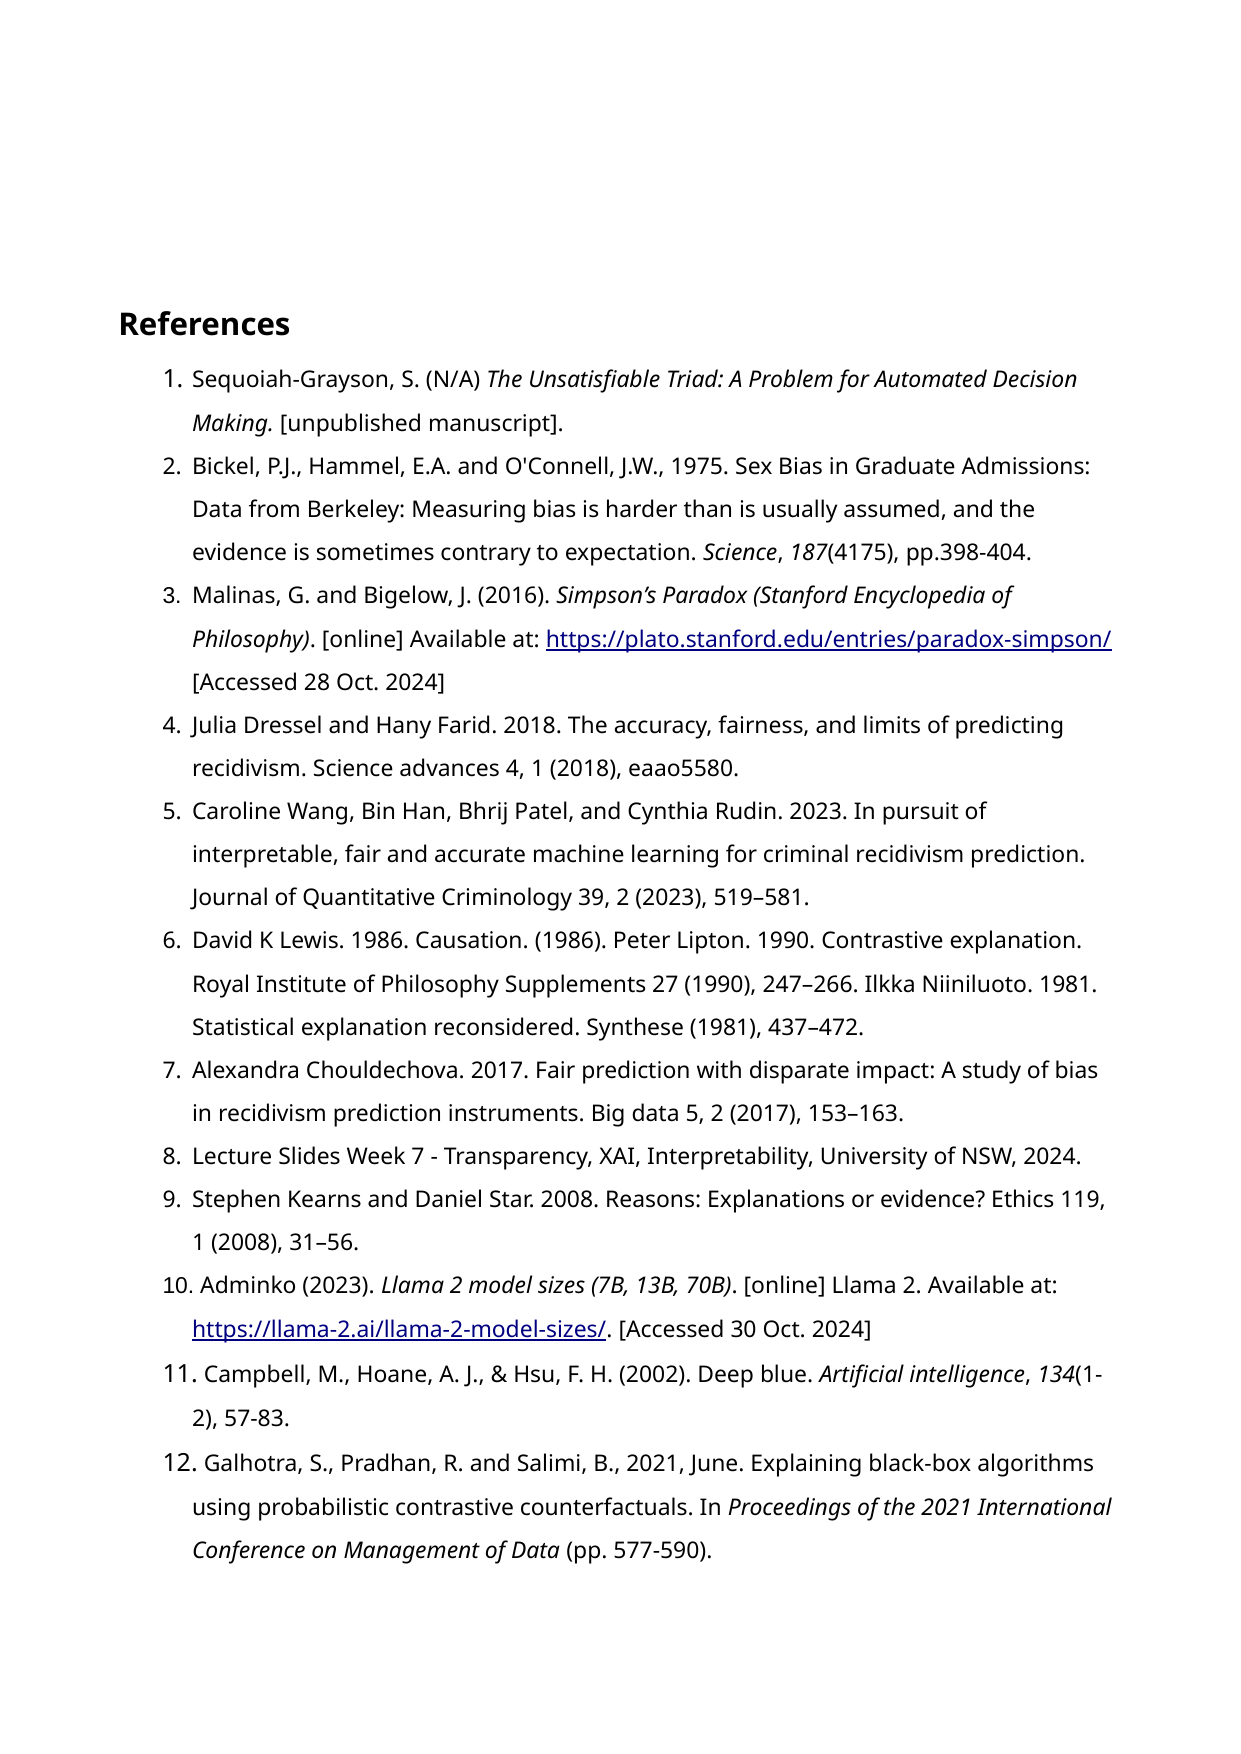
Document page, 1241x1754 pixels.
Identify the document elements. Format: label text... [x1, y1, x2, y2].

text References [118, 302, 1122, 345]
list Stephen Kearns and Daniel Star. 2008. Reasons: Explanations or evidence? Ethics 119, 1 (2008), 31–56. [162, 1183, 1122, 1257]
list Adminko (2023). Llama 2 model sizes (7B, 13B, 70B). [online] Llama 2. Available at: https://llama-2.ai/llama-2-model-sizes/. [Accessed 30 Oct. 2024] [162, 1269, 1122, 1344]
list Julia Dressel and Hany Farid. 2018. The accuracy, fairness, and limits of predicting recidivism. Science advances 4, 1 (2018), eaao5580. [162, 709, 1122, 783]
list Lecture Slides Week 7 - Transparency, XAI, Interpretability, University of NSW, 2024. [162, 1140, 1122, 1171]
list Caroline Wang, Bin Han, Bhrij Patel, and Cynthia Rudin. 2023. In pursuit of interpretable, fair and accurate machine learning for criminal recidivism prediction. Journal of Quantitative Criminology 39, 2 (2023), 519–581. [162, 795, 1122, 912]
list Bickel, P.J., Hammel, E.A. and O'Connell, J.W., 1975. Sex Bias in Graduate Admissions: Data from Berkeley: Measuring bias is harder than is usually assumed, and the evidence is sometimes contrary to expectation. Science, 187(4175), pp.398-404. [162, 450, 1122, 567]
list Malinas, G. and Bigelow, J. (2016). Simpson’s Paradox (Stanford Encyclopedia of Philosophy). [online] Available at: https://plato.stanford.edu/entries/paradox-simpson/ [Accessed 28 Oct. 2024] [162, 579, 1122, 697]
list Galhotra, S., Pradhan, R. and Salimi, B., 2021, June. Explaining black-box algorithms using probabilistic contrastive counterfactuals. In Proceedings of the 2021 International Conference on Management of Data (pp. 577-590). [162, 1445, 1122, 1565]
list Alexandra Chouldechova. 2017. Fair prediction with disparate impact: A study of bias in recidivism prediction instruments. Big data 5, 2 (2017), 153–163. [162, 1054, 1122, 1128]
list Campbell, M., Hoane, A. J., & Hsu, F. H. (2002). Deep blue. Artificial intelligence, 134(1-2), 57-83. [162, 1356, 1122, 1433]
list David K Lewis. 1986. Causation. (1986). Peter Lipton. 1990. Contrastive explanation. Royal Institute of Philosophy Supplements 27 (1990), 247–266. Ilkka Niiniluoto. 1981. Statistical explanation reconsidered. Synthese (1981), 437–472. [162, 924, 1122, 1042]
list Sequoiah-Grayson, S. (N/A) The Unsatisfiable Triad: A Problem for Automated Decision Making. [unpublished manuscript]. [162, 361, 1122, 438]
